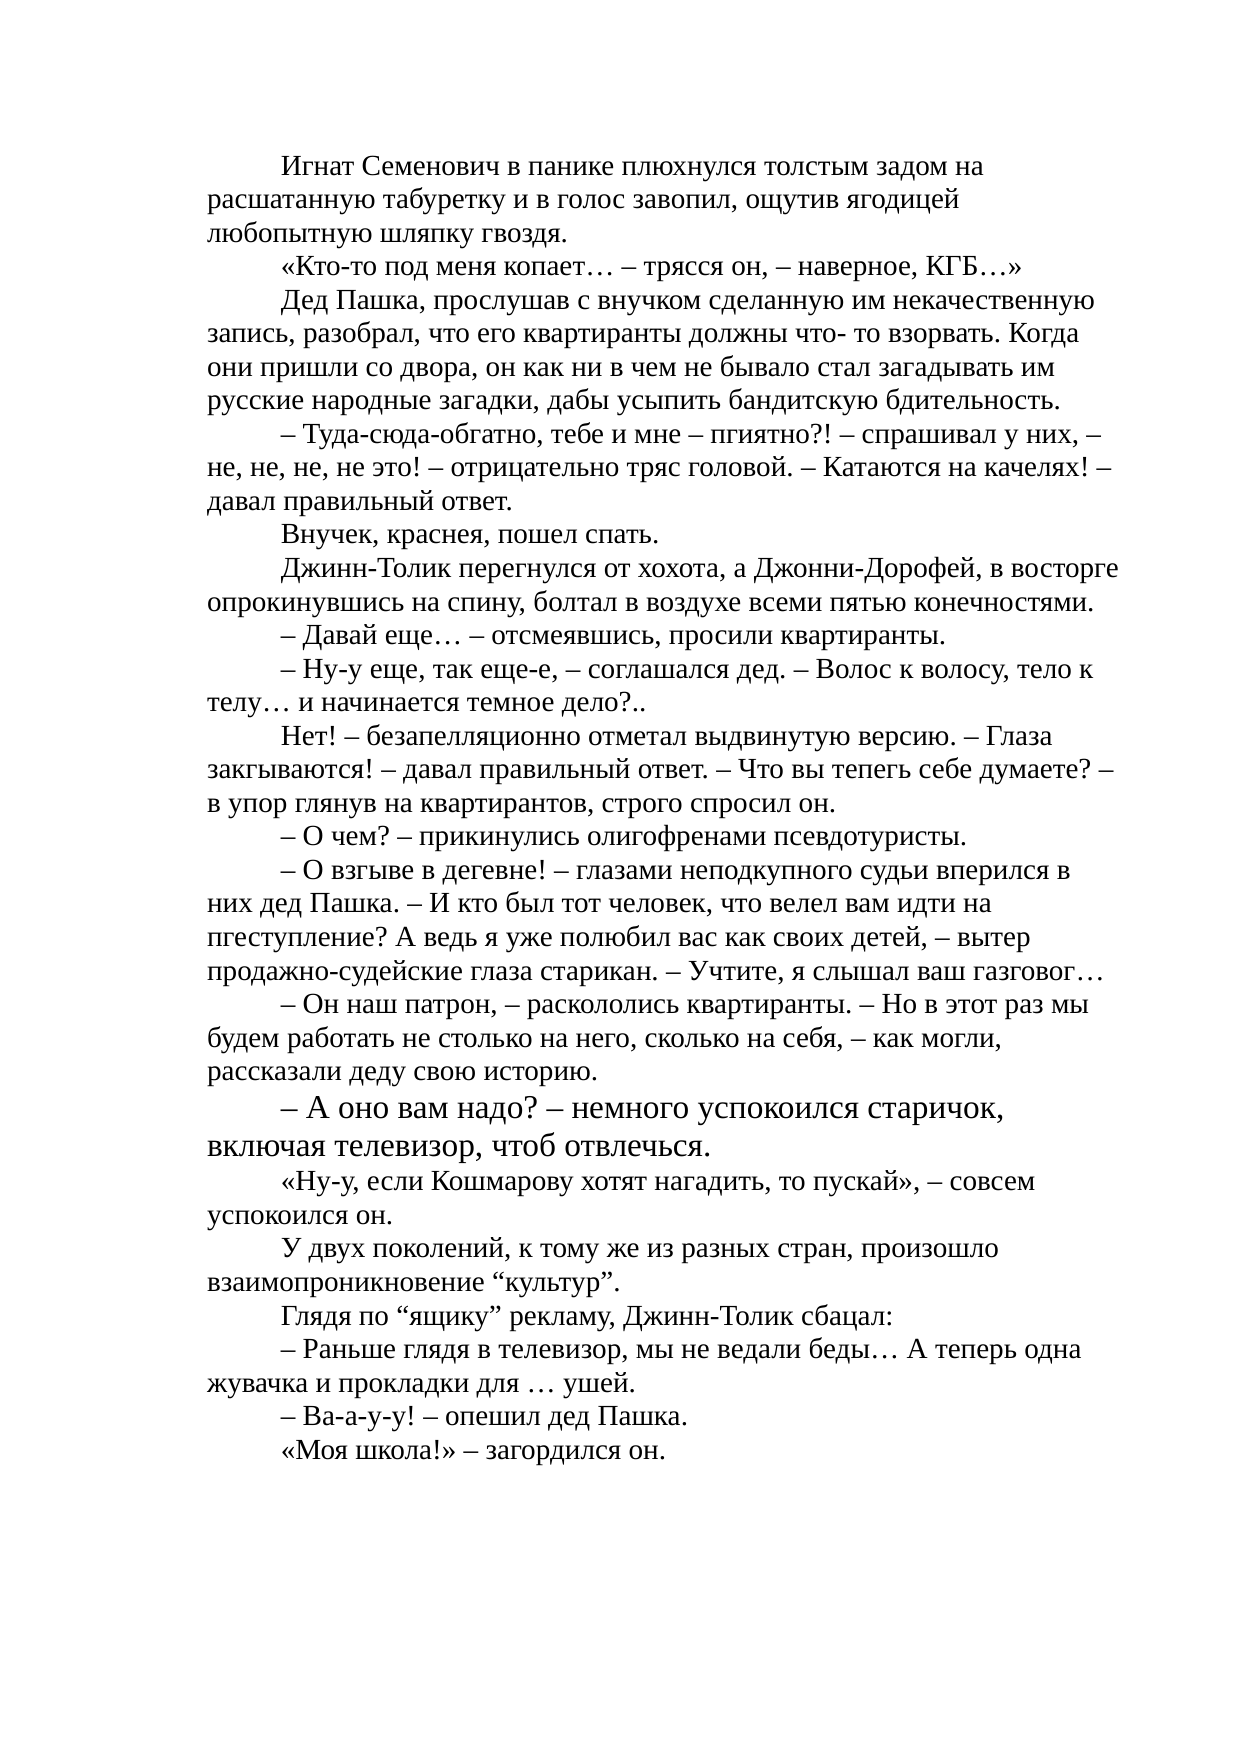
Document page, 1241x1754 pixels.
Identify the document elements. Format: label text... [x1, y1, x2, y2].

text Дед Пашка, прослушав с внучком сделанную им некачественную запись, разобрал, что его квартиранты должны что- то взорвать. Когда они пришли со двора, он как ни в чем не бывало стал загадывать им русские народные загадки, дабы усыпить бандитскую бдительность. [207, 282, 1122, 416]
text – Раньше глядя в телевизор, мы не ведали беды… А теперь одна жувачка и прокладки для … ушей. [207, 1331, 1122, 1398]
text – А оно вам надо? – немного успокоился старичок, включая телевизор, чтоб отвлечься. [207, 1087, 1122, 1163]
text «Кто-то под меня копает… – трясся он, – наверное, КГБ…» [207, 248, 1122, 282]
text Джинн-Толик перегнулся от хохота, а Джонни-Дорофей, в восторге опрокинувшись на спину, болтал в воздухе всеми пятью конечностями. [207, 550, 1122, 617]
text Глядя по “ящику” рекламу, Джинн-Толик сбацал: [207, 1298, 1122, 1331]
text – Давай еще… – отсмеявшись, просили квартиранты. [207, 617, 1122, 651]
text Нет! – безапелляционно отметал выдвинутую версию. – Глаза закгываются! – давал правильный ответ. – Что вы тепегь себе думаете? – в упор глянув на квартирантов, строго спросил он. [207, 718, 1122, 818]
text Игнат Семенович в панике плюхнулся толстым задом на расшатанную табуретку и в голос завопил, ощутив ягодицей любопытную шляпку гвоздя. [207, 148, 1122, 248]
text – Туда-сюда-обгатно, тебе и мне – пгиятно?! – спрашивал у них, – не, не, не, не это! – отрицательно тряс головой. – Катаются на качелях! – давал правильный ответ. [207, 416, 1122, 517]
text – О взгыве в дегевне! – глазами неподкупного судьи вперился в них дед Пашка. – И кто был тот человек, что велел вам идти на пгеступление? А ведь я уже полюбил вас как своих детей, – вытер продажно-судейские глаза старикан. – Учтите, я слышал ваш газговог… [207, 852, 1122, 986]
text У двух поколений, к тому же из разных стран, произошло взаимопроникновение “культур”. [207, 1231, 1122, 1298]
text – Он наш патрон, – раскололись квартиранты. – Но в этот раз мы будем работать не столько на него, сколько на себя, – как могли, рассказали деду свою историю. [207, 986, 1122, 1087]
text – Ну-у еще, так еще-е, – соглашался дед. – Волос к волосу, тело к телу… и начинается темное дело?.. [207, 651, 1122, 718]
text «Моя школа!» – загордился он. [207, 1432, 1122, 1465]
text – О чем? – прикинулись олигофренами псевдотуристы. [207, 818, 1122, 852]
text Внучек, краснея, пошел спать. [207, 517, 1122, 550]
text «Ну-у, если Кошмарову хотят нагадить, то пускай», – совсем успокоился он. [207, 1163, 1122, 1231]
text – Ва-а-у-у! – опешил дед Пашка. [207, 1398, 1122, 1432]
